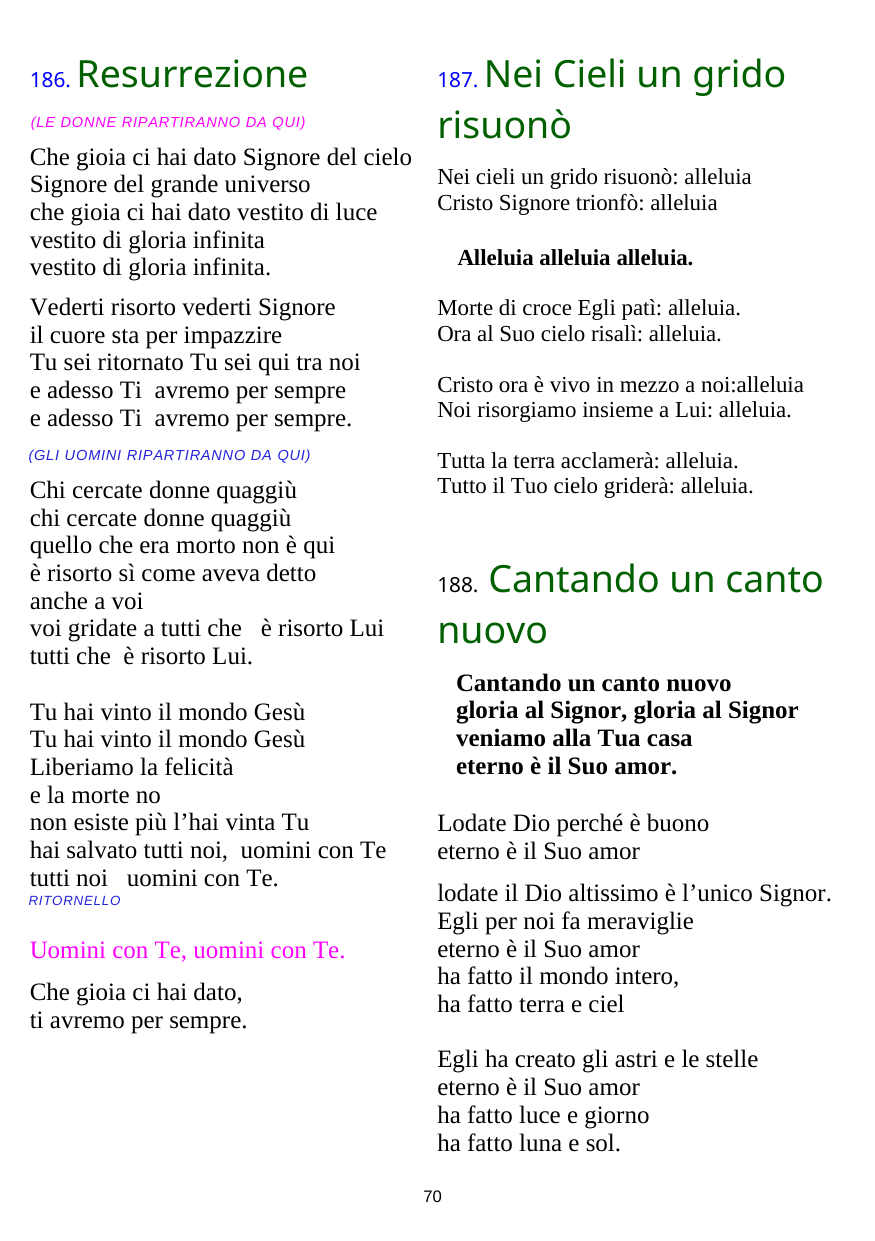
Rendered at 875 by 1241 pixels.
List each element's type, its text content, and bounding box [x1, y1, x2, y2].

text 187. Nei Cieli un grido risuonò [437, 47, 847, 149]
text Che gioia ci hai dato Signore del cielo [29, 143, 437, 170]
text lodate il Dio altissimo è l’unico Signor. [437, 879, 847, 907]
text voi gridate a tutti che è risorto Lui [29, 614, 437, 642]
text quello che era morto non è qui [29, 531, 437, 559]
text (GLI UOMINI RIPARTIRANNO DA QUI) [28, 446, 437, 461]
text chi cercate donne quaggiù [29, 504, 437, 531]
text Alleluia alleluia alleluia. [457, 244, 847, 270]
text Tutta la terra acclamerà: alleluia. [437, 448, 847, 473]
text gloria al Signor, gloria al Signor [437, 696, 847, 724]
text e adesso Ti avremo per sempre. [29, 404, 437, 432]
text RITORNELLO [28, 892, 437, 906]
text Ora al Suo cielo risalì: alleluia. [437, 321, 847, 346]
text Lodate Dio perché è buono [437, 809, 844, 837]
text eterno è il Suo amor [437, 837, 847, 864]
text Tu hai vinto il mondo Gesù [29, 725, 437, 753]
text ha fatto il mondo intero, [437, 962, 844, 990]
text tutti che è risorto Lui. [29, 642, 437, 670]
text Tu sei ritornato Tu sei qui tra noi [29, 348, 437, 376]
text che gioia ci hai dato vestito di luce [29, 198, 437, 226]
text eterno è il Suo amor [437, 1073, 844, 1101]
text Tutto il Tuo cielo griderà: alleluia. [437, 473, 847, 499]
text Signore del grande universo [29, 170, 437, 198]
text 188. Cantando un canto nuovo [437, 552, 847, 654]
text ti avremo per sempre. [29, 1006, 437, 1034]
text Cristo Signore trionfò: alleluia [437, 189, 847, 215]
text ha fatto luce e giorno [437, 1101, 868, 1129]
text (LE DONNE RIPARTIRANNO DA QUI) [31, 113, 437, 128]
text Morte di croce Egli patì: alleluia. [437, 295, 847, 321]
text vestito di gloria infinita. [29, 253, 437, 281]
text anche a voi [29, 587, 437, 614]
text e la morte no [29, 781, 437, 808]
text il cuore sta per impazzire [29, 321, 437, 348]
text Tu hai vinto il mondo Gesù [29, 698, 437, 725]
text eterno è il Suo amor [437, 935, 844, 962]
text Cantando un canto nuovo [437, 669, 844, 696]
text tutti noi uomini con Te. [29, 864, 437, 892]
text Cristo ora è vivo in mezzo a noi:alleluia [437, 372, 847, 397]
text Uomini con Te, uomini con Te. [29, 936, 437, 964]
text è risorto sì come aveva detto [29, 559, 437, 587]
text ha fatto terra e ciel [437, 990, 847, 1018]
text Noi risorgiamo insieme a Lui: alleluia. [437, 397, 847, 422]
text non esiste più l’hai vinta Tu [29, 808, 437, 836]
text Liberiamo la felicità [29, 753, 437, 781]
text ha fatto luna e sol. [437, 1129, 868, 1156]
text e adesso Ti avremo per sempre [29, 376, 437, 404]
text eterno è il Suo amor. [437, 752, 847, 779]
text 186. Resurrezione [29, 47, 437, 98]
text Egli per noi fa meraviglie [437, 907, 847, 935]
text Vederti risorto vederti Signore [29, 293, 437, 321]
text Nei cieli un grido risuonò: alleluia [437, 164, 847, 189]
text vestito di gloria infinita [29, 226, 437, 253]
text hai salvato tutti noi, uomini con Te [29, 836, 437, 864]
text Egli ha creato gli astri e le stelle [437, 1046, 847, 1073]
text Chi cercate donne quaggiù [29, 476, 437, 504]
text Che gioia ci hai dato, [29, 978, 437, 1006]
text veniamo alla Tua casa [437, 724, 847, 752]
